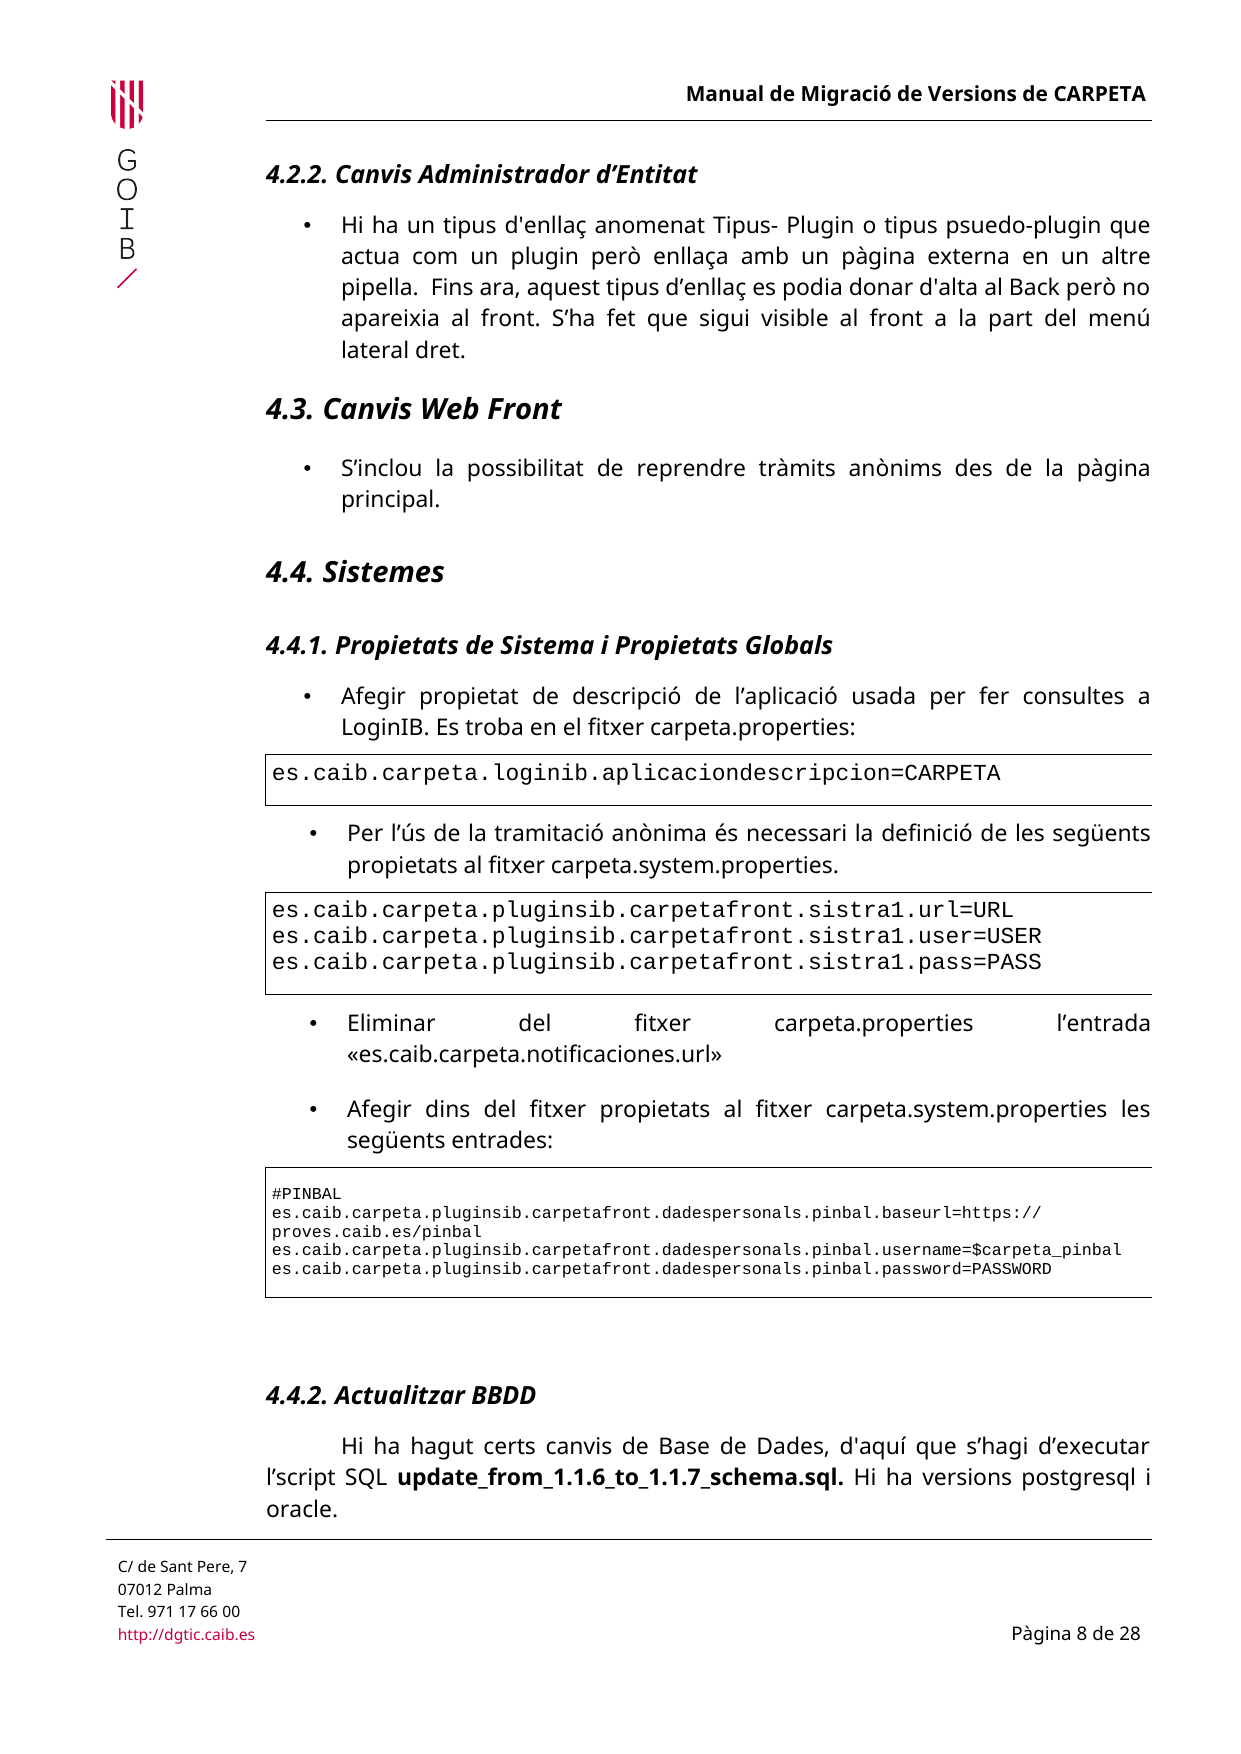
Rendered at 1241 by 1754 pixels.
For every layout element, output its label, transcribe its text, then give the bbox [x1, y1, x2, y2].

list Eliminar del fitxer carpeta.properties l’entrada «es.caib.carpeta.notificaciones.url» [309, 1007, 1152, 1069]
table_header #PINBAL es.caib.carpeta.pluginsib.carpetafront.dadespersonals.pinbal.baseurl=https://proves.caib.es/pinbal es.caib.carpeta.pluginsib.carpetafront.dadespersonals.pinbal.username=$carpeta_pinbal es.caib.carpeta.pluginsib.carpetafront.dadespersonals.pinbal.password=PASSWORD [266, 1168, 1152, 1297]
list Afegir dins del fitxer propietats al fitxer carpeta.system.properties les següents entrades: [309, 1093, 1152, 1155]
table_header es.caib.carpeta.pluginsib.carpetafront.sistra1.url=URL es.caib.carpeta.pluginsib.carpetafront.sistra1.user=USER es.caib.carpeta.pluginsib.carpetafront.sistra1.pass=PASS [266, 893, 1152, 994]
table_header es.caib.carpeta.loginib.aplicaciondescripcion=CARPETA [266, 755, 1152, 804]
subtitle Actualitzar BBDD [266, 1378, 1152, 1412]
list S’inclou la possibilitat de reprendre tràmits anònims des de la pàgina principal. [303, 452, 1152, 514]
list Per l’ús de la tramitació anònima és necessari la definició de les següents propietats al fitxer carpeta.system.properties. [309, 817, 1152, 880]
list Afegir propietat de descripció de l’aplicació usada per fer consultes a LoginIB. Es troba en el fitxer carpeta.properties: [303, 680, 1152, 743]
subtitle Sistemes [266, 551, 1152, 591]
list Hi ha hagut certs canvis de Base de Dades, d'aquí que s’hagi d’executar l’script SQL update_from_1.1.6_to_1.1.7_schema.sql. Hi ha versions postgresql i oracle. [266, 1430, 1152, 1524]
subtitle Propietats de Sistema i Propietats Globals [266, 628, 1152, 662]
list Hi ha un tipus d'enllaç anomenat Tipus- Plugin o tipus psuedo-plugin que actua com un plugin però enllaça amb un pàgina externa en un altre pipella. Fins ara, aquest tipus d’enllaç es podia donar d'alta al Back però no apareixia al front. S’ha fet que sigui visible al front a la part del menú lateral dret. [303, 208, 1152, 365]
subtitle Canvis Web Front [266, 388, 1152, 428]
subtitle Canvis Administrador d’Entitat [266, 156, 1152, 191]
picture [82, 57, 172, 319]
